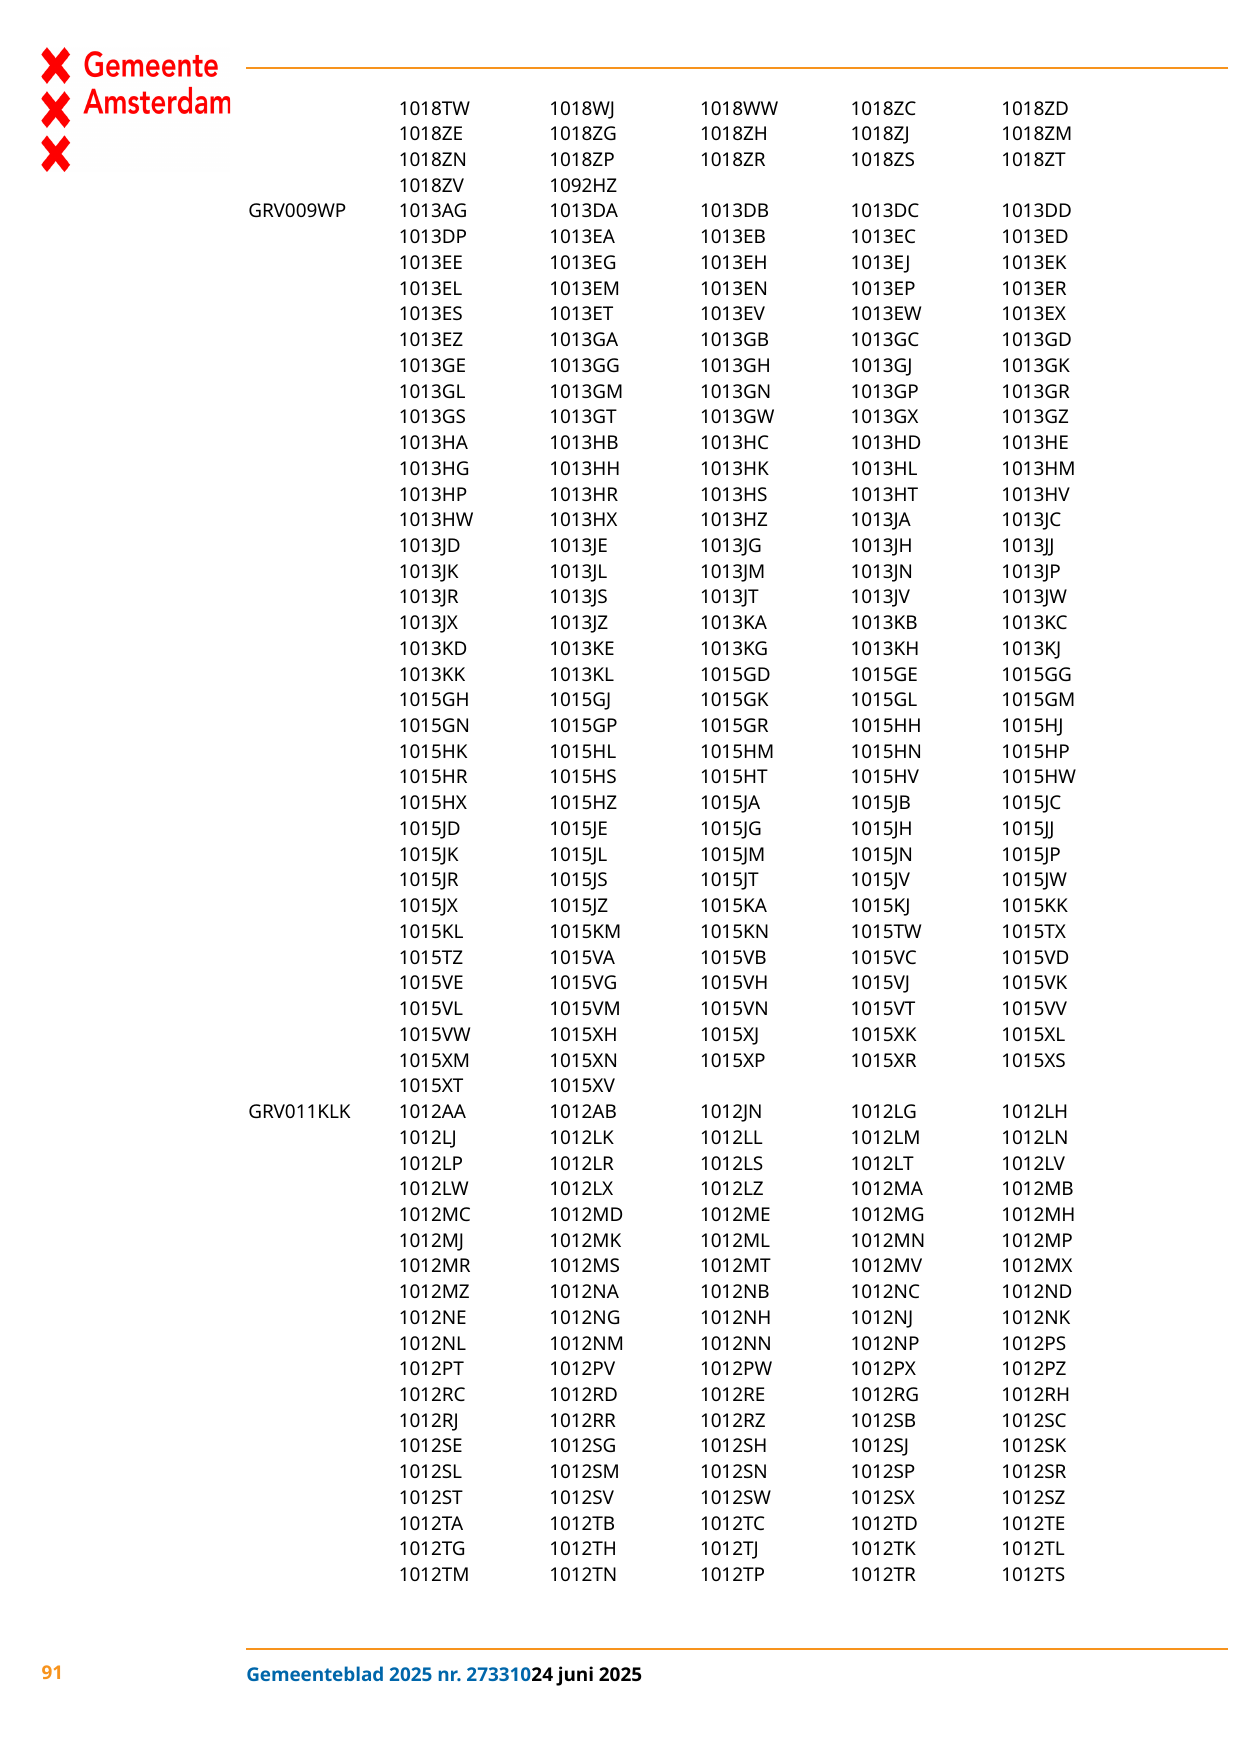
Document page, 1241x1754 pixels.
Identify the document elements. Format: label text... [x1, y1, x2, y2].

table_cell 1012ND [1001, 1278, 1152, 1304]
table_cell 1013JS [549, 584, 700, 609]
table_cell 1013KJ [1001, 635, 1152, 661]
table_cell 1015VA [549, 944, 700, 969]
table_cell 1018WJ [549, 95, 700, 121]
table_cell 1013HH [549, 455, 700, 481]
table_cell [248, 1073, 398, 1098]
table_cell 1012SW [700, 1484, 850, 1510]
table_cell 1015XV [549, 1073, 700, 1098]
table_cell 1012TS [1001, 1561, 1152, 1587]
table_cell 1013JV [850, 584, 1001, 609]
table_cell 1015KN [700, 918, 850, 944]
table_cell 1013JR [399, 584, 549, 609]
table_cell 1015VB [700, 944, 850, 969]
table_cell [248, 352, 398, 378]
table_cell 1012LH [1001, 1098, 1152, 1124]
table_cell 1013EC [850, 224, 1001, 249]
table_cell 1015VG [549, 970, 700, 995]
table_cell 1015VD [1001, 944, 1152, 969]
table_cell 1012SK [1001, 1433, 1152, 1458]
table_cell 1012TR [850, 1561, 1001, 1587]
table_cell 1015GP [549, 712, 700, 738]
table_cell 1012LW [399, 1175, 549, 1201]
table_cell 1015KM [549, 918, 700, 944]
table_cell 1012TL [1001, 1536, 1152, 1561]
table_cell 1012NA [549, 1278, 700, 1304]
table_cell 1015JE [549, 815, 700, 841]
table_cell 1013EH [700, 249, 850, 275]
table_cell 1012TB [549, 1510, 700, 1536]
table_cell 1015XM [399, 1047, 549, 1072]
table_cell 1013GE [399, 352, 549, 378]
table_cell 1012JN [700, 1098, 850, 1124]
table_cell 1013GR [1001, 378, 1152, 403]
table_cell 1013ER [1001, 275, 1152, 301]
table_cell 1013GW [700, 404, 850, 429]
table_cell 1012SP [850, 1459, 1001, 1484]
table_cell 1012PS [1001, 1330, 1152, 1356]
table_cell 1015JT [700, 867, 850, 892]
table_cell [248, 815, 398, 841]
table_cell 1015JX [399, 893, 549, 918]
table_cell 1015JW [1001, 867, 1152, 892]
table_cell 1015HL [549, 738, 700, 764]
table_cell 1015JS [549, 867, 700, 892]
table_cell 1013HZ [700, 506, 850, 532]
table_cell [248, 944, 398, 969]
table_cell 1018ZC [850, 95, 1001, 121]
table_cell [700, 172, 850, 198]
table_cell [248, 1407, 398, 1433]
table_cell 1015KA [700, 893, 850, 918]
table_cell 1012SL [399, 1459, 549, 1484]
table_cell 1012TA [399, 1510, 549, 1536]
table_cell [248, 1124, 398, 1150]
table_cell [248, 1536, 398, 1561]
table_cell [248, 1201, 398, 1227]
table_cell 1013ED [1001, 224, 1152, 249]
table_cell 1015GJ [549, 687, 700, 712]
table_cell 1015JA [700, 790, 850, 815]
table_cell [1001, 172, 1152, 198]
table_cell 1013GM [549, 378, 700, 403]
table_cell 1012ML [700, 1227, 850, 1253]
table_cell 1018ZR [700, 146, 850, 172]
table_cell 1015JR [399, 867, 549, 892]
table_cell 1018ZT [1001, 146, 1152, 172]
table_cell 1015XP [700, 1047, 850, 1072]
table_cell [248, 1253, 398, 1278]
table_cell 1015VH [700, 970, 850, 995]
table_cell 1012LR [549, 1150, 700, 1175]
table_cell 1012LV [1001, 1150, 1152, 1175]
table_cell 1012MV [850, 1253, 1001, 1278]
table_cell 1012MX [1001, 1253, 1152, 1278]
table_cell 1013KC [1001, 609, 1152, 635]
table_cell 1013HT [850, 481, 1001, 506]
table_cell 1012PW [700, 1356, 850, 1381]
table_cell GRV011KLK [248, 1098, 398, 1124]
table_cell 1012LN [1001, 1124, 1152, 1150]
table_cell [248, 584, 398, 609]
table_cell 1015JB [850, 790, 1001, 815]
table_cell 1012TN [549, 1561, 700, 1587]
table_cell 1015VN [700, 995, 850, 1021]
table_cell 1013HW [399, 506, 549, 532]
table_cell 1013KL [549, 661, 700, 687]
table_cell 1012PZ [1001, 1356, 1152, 1381]
table_cell 1015JJ [1001, 815, 1152, 841]
table_cell 1012TD [850, 1510, 1001, 1536]
table_cell 1012TM [399, 1561, 549, 1587]
table_cell 1013GS [399, 404, 549, 429]
table_cell [248, 275, 398, 301]
table_cell 1013JN [850, 558, 1001, 584]
table_cell 1012RD [549, 1381, 700, 1407]
table_cell [248, 764, 398, 789]
table_cell 1012TJ [700, 1536, 850, 1561]
table_cell 1012NB [700, 1278, 850, 1304]
table_cell 1015XJ [700, 1021, 850, 1047]
table_cell 1015GH [399, 687, 549, 712]
table_cell [248, 1175, 398, 1201]
table_cell 1012SV [549, 1484, 700, 1510]
table_cell 1012LJ [399, 1124, 549, 1150]
table_cell 1015HN [850, 738, 1001, 764]
table_cell 1012RZ [700, 1407, 850, 1433]
table_cell 1013HR [549, 481, 700, 506]
table_cell 1018ZP [549, 146, 700, 172]
table_cell 1012PX [850, 1356, 1001, 1381]
table_cell 1018TW [399, 95, 549, 121]
table_cell 1012NM [549, 1330, 700, 1356]
table_cell 1015VW [399, 1021, 549, 1047]
table_cell 1012LS [700, 1150, 850, 1175]
table_cell 1012LZ [700, 1175, 850, 1201]
table_cell 1012SH [700, 1433, 850, 1458]
table_cell 1013EK [1001, 249, 1152, 275]
table_cell 1012NH [700, 1304, 850, 1330]
table_cell 1012SM [549, 1459, 700, 1484]
table_cell 1012LL [700, 1124, 850, 1150]
table_cell 1012NK [1001, 1304, 1152, 1330]
table_cell [248, 1047, 398, 1072]
table_cell 1015GK [700, 687, 850, 712]
table_cell 1012PV [549, 1356, 700, 1381]
table_cell [700, 1073, 850, 1098]
table_cell 1013DP [399, 224, 549, 249]
table_cell 1013EN [700, 275, 850, 301]
table_cell 1013JZ [549, 609, 700, 635]
table_cell 1013JK [399, 558, 549, 584]
table_cell 1015KJ [850, 893, 1001, 918]
table_cell 1018ZM [1001, 121, 1152, 146]
table_cell [850, 1073, 1001, 1098]
table_cell 1015GR [700, 712, 850, 738]
table_cell 1018ZJ [850, 121, 1001, 146]
table_cell 1013HE [1001, 429, 1152, 455]
table_cell 1013HV [1001, 481, 1152, 506]
table_cell 1012MK [549, 1227, 700, 1253]
table_cell [248, 249, 398, 275]
table_cell [248, 404, 398, 429]
table_cell [248, 224, 398, 249]
table_cell 1012LP [399, 1150, 549, 1175]
table_cell 1013KG [700, 635, 850, 661]
table_cell 1015JD [399, 815, 549, 841]
table_cell [248, 1330, 398, 1356]
table_cell 1015KL [399, 918, 549, 944]
table_cell 1015XN [549, 1047, 700, 1072]
table_cell 1013JJ [1001, 532, 1152, 558]
table_cell 1012RE [700, 1381, 850, 1407]
table_cell 1012SZ [1001, 1484, 1152, 1510]
table_cell 1018ZD [1001, 95, 1152, 121]
table_cell 1015JK [399, 841, 549, 867]
table_cell 1013GD [1001, 326, 1152, 352]
table_cell 1012MH [1001, 1201, 1152, 1227]
table_cell 1013GN [700, 378, 850, 403]
table_cell 1012RJ [399, 1407, 549, 1433]
table_cell 1015HW [1001, 764, 1152, 789]
table_cell 1013EB [700, 224, 850, 249]
table_cell 1013HM [1001, 455, 1152, 481]
table_cell 1015HS [549, 764, 700, 789]
table_cell 1013JT [700, 584, 850, 609]
table_cell [248, 301, 398, 326]
table_cell 1012RC [399, 1381, 549, 1407]
table_cell 1013AG [399, 198, 549, 223]
table_cell [248, 1459, 398, 1484]
table_cell 1012RR [549, 1407, 700, 1433]
table_cell 1012LT [850, 1150, 1001, 1175]
table_cell [248, 1433, 398, 1458]
table_cell [248, 995, 398, 1021]
table_cell 1013JW [1001, 584, 1152, 609]
table_cell [248, 918, 398, 944]
table_cell 1015VK [1001, 970, 1152, 995]
table_cell [248, 532, 398, 558]
table_cell [1001, 1073, 1152, 1098]
table_cell 1012SG [549, 1433, 700, 1458]
table_cell 1015HJ [1001, 712, 1152, 738]
table_cell 1012NJ [850, 1304, 1001, 1330]
table_cell 1015JL [549, 841, 700, 867]
table_cell 1013JX [399, 609, 549, 635]
table_cell 1012MJ [399, 1227, 549, 1253]
table_cell 1013GH [700, 352, 850, 378]
table_cell 1013EL [399, 275, 549, 301]
table_cell 1013GK [1001, 352, 1152, 378]
table_cell 1012SB [850, 1407, 1001, 1433]
picture [41, 47, 231, 172]
table_cell 1012LK [549, 1124, 700, 1150]
table_cell 1013GB [700, 326, 850, 352]
table_cell 1012NC [850, 1278, 1001, 1304]
table_cell [248, 1484, 398, 1510]
table_cell 1015HM [700, 738, 850, 764]
table_cell 1013ET [549, 301, 700, 326]
table_cell 1013HL [850, 455, 1001, 481]
table_cell 1015HX [399, 790, 549, 815]
table_cell [248, 1304, 398, 1330]
table_cell 1015HV [850, 764, 1001, 789]
table_cell 1015GN [399, 712, 549, 738]
table_cell 1013JL [549, 558, 700, 584]
table_cell 1013EE [399, 249, 549, 275]
table_cell 1018WW [700, 95, 850, 121]
table_cell [248, 712, 398, 738]
table_cell 1012MS [549, 1253, 700, 1278]
table_cell 1018ZE [399, 121, 549, 146]
table_cell [248, 790, 398, 815]
table_cell [248, 867, 398, 892]
table_cell [248, 1227, 398, 1253]
table_cell 1015HK [399, 738, 549, 764]
table_cell 1015VV [1001, 995, 1152, 1021]
table_cell 1013GP [850, 378, 1001, 403]
table_cell 1013HP [399, 481, 549, 506]
table_cell 1013KA [700, 609, 850, 635]
table_cell 1012TC [700, 1510, 850, 1536]
table_cell [248, 506, 398, 532]
table_cell 1013HA [399, 429, 549, 455]
table_cell 1013JC [1001, 506, 1152, 532]
table_cell 1013EX [1001, 301, 1152, 326]
table_cell 1015XK [850, 1021, 1001, 1047]
table_cell 1015JH [850, 815, 1001, 841]
table_cell 1012MR [399, 1253, 549, 1278]
table_cell [248, 121, 398, 146]
table_cell 1015VC [850, 944, 1001, 969]
table_cell [248, 841, 398, 867]
table_cell 1013HX [549, 506, 700, 532]
table_cell 1013JE [549, 532, 700, 558]
table_cell [248, 1561, 398, 1587]
table_cell 1013GG [549, 352, 700, 378]
table_cell 1012TH [549, 1536, 700, 1561]
table_cell [248, 95, 398, 121]
table_cell 1012SX [850, 1484, 1001, 1510]
table_cell 1015HH [850, 712, 1001, 738]
table_cell 1013GX [850, 404, 1001, 429]
table_cell 1013GT [549, 404, 700, 429]
table_cell 1012LM [850, 1124, 1001, 1150]
table_cell 1013DB [700, 198, 850, 223]
table_cell [248, 1021, 398, 1047]
table_cell 1015VL [399, 995, 549, 1021]
table_cell 1012TE [1001, 1510, 1152, 1536]
table_cell 1013JD [399, 532, 549, 558]
table_cell 1013JP [1001, 558, 1152, 584]
table_cell 1018ZN [399, 146, 549, 172]
table_cell 1013KB [850, 609, 1001, 635]
table_cell 1015TW [850, 918, 1001, 944]
table_cell [248, 1356, 398, 1381]
table_cell 1013EP [850, 275, 1001, 301]
table_cell 1013HC [700, 429, 850, 455]
table_cell 1013EG [549, 249, 700, 275]
table_cell 1015JC [1001, 790, 1152, 815]
table_cell 1092HZ [549, 172, 700, 198]
table_cell 1013JM [700, 558, 850, 584]
table_cell 1012NL [399, 1330, 549, 1356]
table_cell 1012RG [850, 1381, 1001, 1407]
table_cell 1015XT [399, 1073, 549, 1098]
table_cell 1012ME [700, 1201, 850, 1227]
table_cell 1012TP [700, 1561, 850, 1587]
table_cell 1015VJ [850, 970, 1001, 995]
table_cell [248, 687, 398, 712]
table_cell 1012NP [850, 1330, 1001, 1356]
table_cell 1015HR [399, 764, 549, 789]
table_cell 1013EW [850, 301, 1001, 326]
table_cell 1012MA [850, 1175, 1001, 1201]
table_cell 1012AB [549, 1098, 700, 1124]
table_cell 1015JZ [549, 893, 700, 918]
table_cell [248, 609, 398, 635]
table_cell 1015GM [1001, 687, 1152, 712]
table_cell 1015VM [549, 995, 700, 1021]
table_cell [248, 1278, 398, 1304]
table_cell 1018ZH [700, 121, 850, 146]
table_cell 1012RH [1001, 1381, 1152, 1407]
table_cell 1015XL [1001, 1021, 1152, 1047]
table_cell [850, 172, 1001, 198]
table_cell 1018ZS [850, 146, 1001, 172]
table_cell 1013EZ [399, 326, 549, 352]
table_cell [248, 455, 398, 481]
table_cell 1015HT [700, 764, 850, 789]
table_cell 1013HG [399, 455, 549, 481]
table_cell 1013KE [549, 635, 700, 661]
table_cell [248, 1381, 398, 1407]
table_cell 1015JM [700, 841, 850, 867]
table_cell [248, 429, 398, 455]
table_cell 1015GL [850, 687, 1001, 712]
table_cell 1015JG [700, 815, 850, 841]
table_cell 1012MN [850, 1227, 1001, 1253]
table_cell 1012MB [1001, 1175, 1152, 1201]
table_cell 1013HS [700, 481, 850, 506]
table_cell [248, 378, 398, 403]
table_cell 1013KD [399, 635, 549, 661]
table_cell 1013HK [700, 455, 850, 481]
table_cell [248, 326, 398, 352]
table_cell 1013EV [700, 301, 850, 326]
table_cell 1013JA [850, 506, 1001, 532]
table_cell 1015JV [850, 867, 1001, 892]
table_cell 1015XH [549, 1021, 700, 1047]
table_cell 1012ST [399, 1484, 549, 1510]
table_cell 1012SN [700, 1459, 850, 1484]
table_cell 1013KK [399, 661, 549, 687]
table_cell [248, 661, 398, 687]
table_cell 1013HB [549, 429, 700, 455]
table_cell 1013GA [549, 326, 700, 352]
table_cell 1013EA [549, 224, 700, 249]
table_cell 1012LX [549, 1175, 700, 1201]
table_cell 1015VE [399, 970, 549, 995]
table_cell 1013JG [700, 532, 850, 558]
table_cell 1012NN [700, 1330, 850, 1356]
table_cell 1015HZ [549, 790, 700, 815]
table_cell 1015GD [700, 661, 850, 687]
table_cell [248, 1510, 398, 1536]
table_cell 1018ZV [399, 172, 549, 198]
table_cell 1013DA [549, 198, 700, 223]
table_cell 1015VT [850, 995, 1001, 1021]
table_cell 1012PT [399, 1356, 549, 1381]
table_cell 1015JP [1001, 841, 1152, 867]
table_cell 1012SJ [850, 1433, 1001, 1458]
table_cell 1018ZG [549, 121, 700, 146]
table_cell [248, 481, 398, 506]
table_cell [248, 738, 398, 764]
table_cell 1013DD [1001, 198, 1152, 223]
table_cell 1015KK [1001, 893, 1152, 918]
table_cell 1012LG [850, 1098, 1001, 1124]
table_cell 1012NG [549, 1304, 700, 1330]
table_cell [248, 635, 398, 661]
table_cell GRV009WP [248, 198, 398, 223]
table_cell 1013DC [850, 198, 1001, 223]
table_cell 1012NE [399, 1304, 549, 1330]
table_cell 1012MZ [399, 1278, 549, 1304]
table_cell 1015TX [1001, 918, 1152, 944]
table_cell 1012TG [399, 1536, 549, 1561]
table_cell [248, 1150, 398, 1175]
table_cell [248, 893, 398, 918]
table_cell 1015XS [1001, 1047, 1152, 1072]
table_cell 1012TK [850, 1536, 1001, 1561]
table_cell 1015HP [1001, 738, 1152, 764]
table_cell 1012MC [399, 1201, 549, 1227]
table_cell 1012SR [1001, 1459, 1152, 1484]
table_cell 1012SE [399, 1433, 549, 1458]
table_cell 1015GE [850, 661, 1001, 687]
table_cell 1013EJ [850, 249, 1001, 275]
table_cell 1013HD [850, 429, 1001, 455]
table_cell 1012SC [1001, 1407, 1152, 1433]
table_cell [248, 146, 398, 172]
table_cell 1015JN [850, 841, 1001, 867]
table_cell 1012MD [549, 1201, 700, 1227]
table_cell 1015XR [850, 1047, 1001, 1072]
table_cell 1013JH [850, 532, 1001, 558]
table_cell 1012MG [850, 1201, 1001, 1227]
table_cell 1015GG [1001, 661, 1152, 687]
table_cell 1012AA [399, 1098, 549, 1124]
table_cell 1012MP [1001, 1227, 1152, 1253]
table_cell 1013KH [850, 635, 1001, 661]
table_cell 1013GJ [850, 352, 1001, 378]
table_cell [248, 172, 398, 198]
table_cell 1013EM [549, 275, 700, 301]
table_cell 1013ES [399, 301, 549, 326]
table_cell [248, 970, 398, 995]
table_cell 1013GC [850, 326, 1001, 352]
table_cell 1015TZ [399, 944, 549, 969]
table_cell 1013GZ [1001, 404, 1152, 429]
table_cell [248, 558, 398, 584]
table_cell 1013GL [399, 378, 549, 403]
table_cell 1012MT [700, 1253, 850, 1278]
